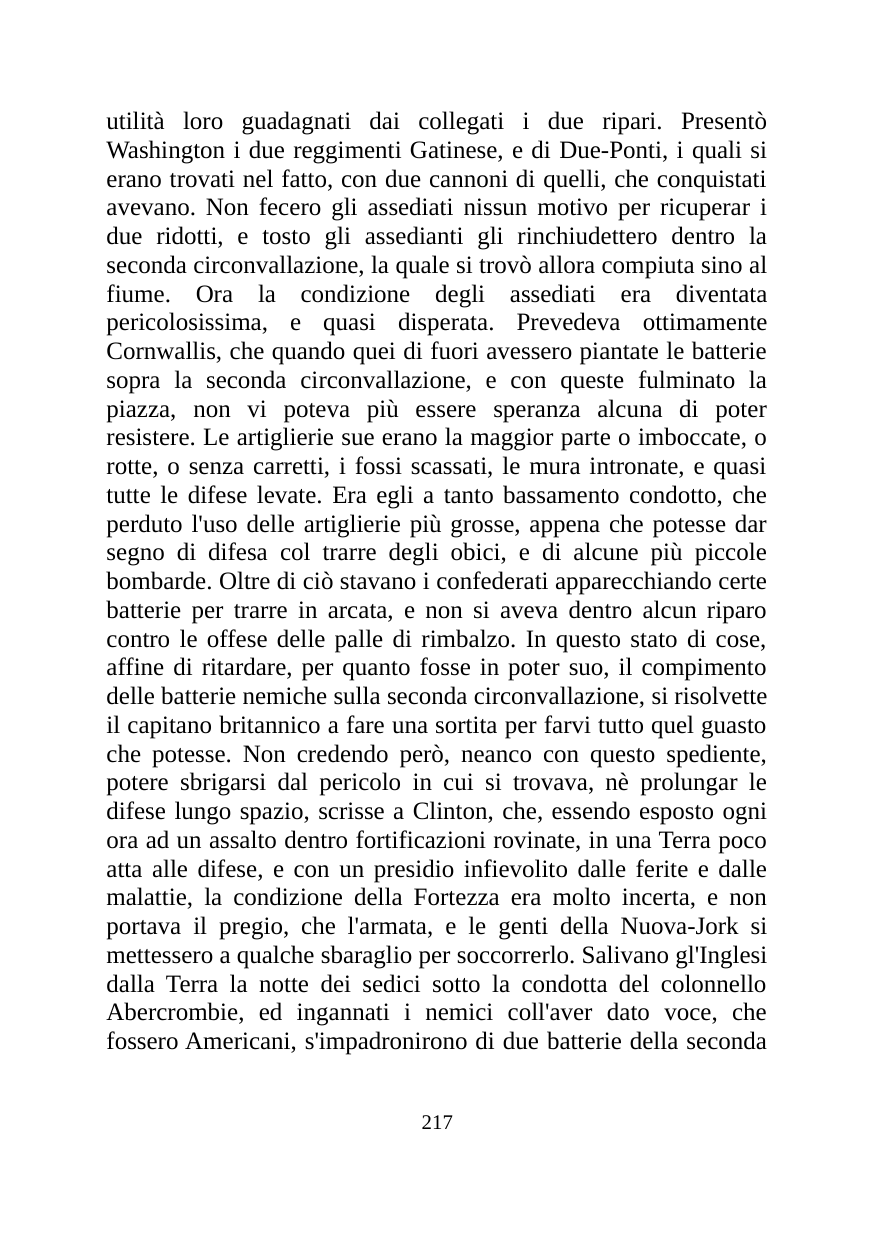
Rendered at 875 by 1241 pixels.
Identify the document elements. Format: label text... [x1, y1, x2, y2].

text utilità loro guadagnati dai collegati i due ripari. Presentò Washington i due reggimenti Gatinese, e di Due-Ponti, i quali si erano trovati nel fatto, con due cannoni di quelli, che conquistati avevano. Non fecero gli assediati nissun motivo per ricuperar i due ridotti, e tosto gli assedianti gli rinchiudettero dentro la seconda circonvallazione, la quale si trovò allora compiuta sino al fiume. Ora la condizione degli assediati era diventata pericolosissima, e quasi disperata. Prevedeva ottimamente Cornwallis, che quando quei di fuori avessero piantate le batterie sopra la seconda circonvallazione, e con queste fulminato la piazza, non vi poteva più essere speranza alcuna di poter resistere. Le artiglierie sue erano la maggior parte o imboccate, o rotte, o senza carretti, i fossi scassati, le mura intronate, e quasi tutte le difese levate. Era egli a tanto bassamento condotto, che perduto l'uso delle artiglierie più grosse, appena che potesse dar segno di difesa col trarre degli obici, e di alcune più piccole bombarde. Oltre di ciò stavano i confederati apparecchiando certe batterie per trarre in arcata, e non si aveva dentro alcun riparo contro le offese delle palle di rimbalzo. In questo stato di cose, affine di ritardare, per quanto fosse in poter suo, il compimento delle batterie nemiche sulla seconda circonvallazione, si risolvette il capitano britannico a fare una sortita per farvi tutto quel guasto che potesse. Non credendo però, neanco con questo spediente, potere sbrigarsi dal pericolo in cui si trovava, nè prolungar le difese lungo spazio, scrisse a Clinton, che, essendo esposto ogni ora ad un assalto dentro fortificazioni rovinate, in una Terra poco atta alle difese, e con un presidio infievolito dalle ferite e dalle malattie, la condizione della Fortezza era molto incerta, e non portava il pregio, che l'armata, e le genti della Nuova-Jork si mettessero a qualche sbaraglio per soccorrerlo. Salivano gl'Inglesi dalla Terra la notte dei sedici sotto la condotta del colonnello Abercrombie, ed ingannati i nemici coll'aver dato voce, che fossero Americani, s'impadronirono di due batterie della seconda [106, 106, 768, 1055]
